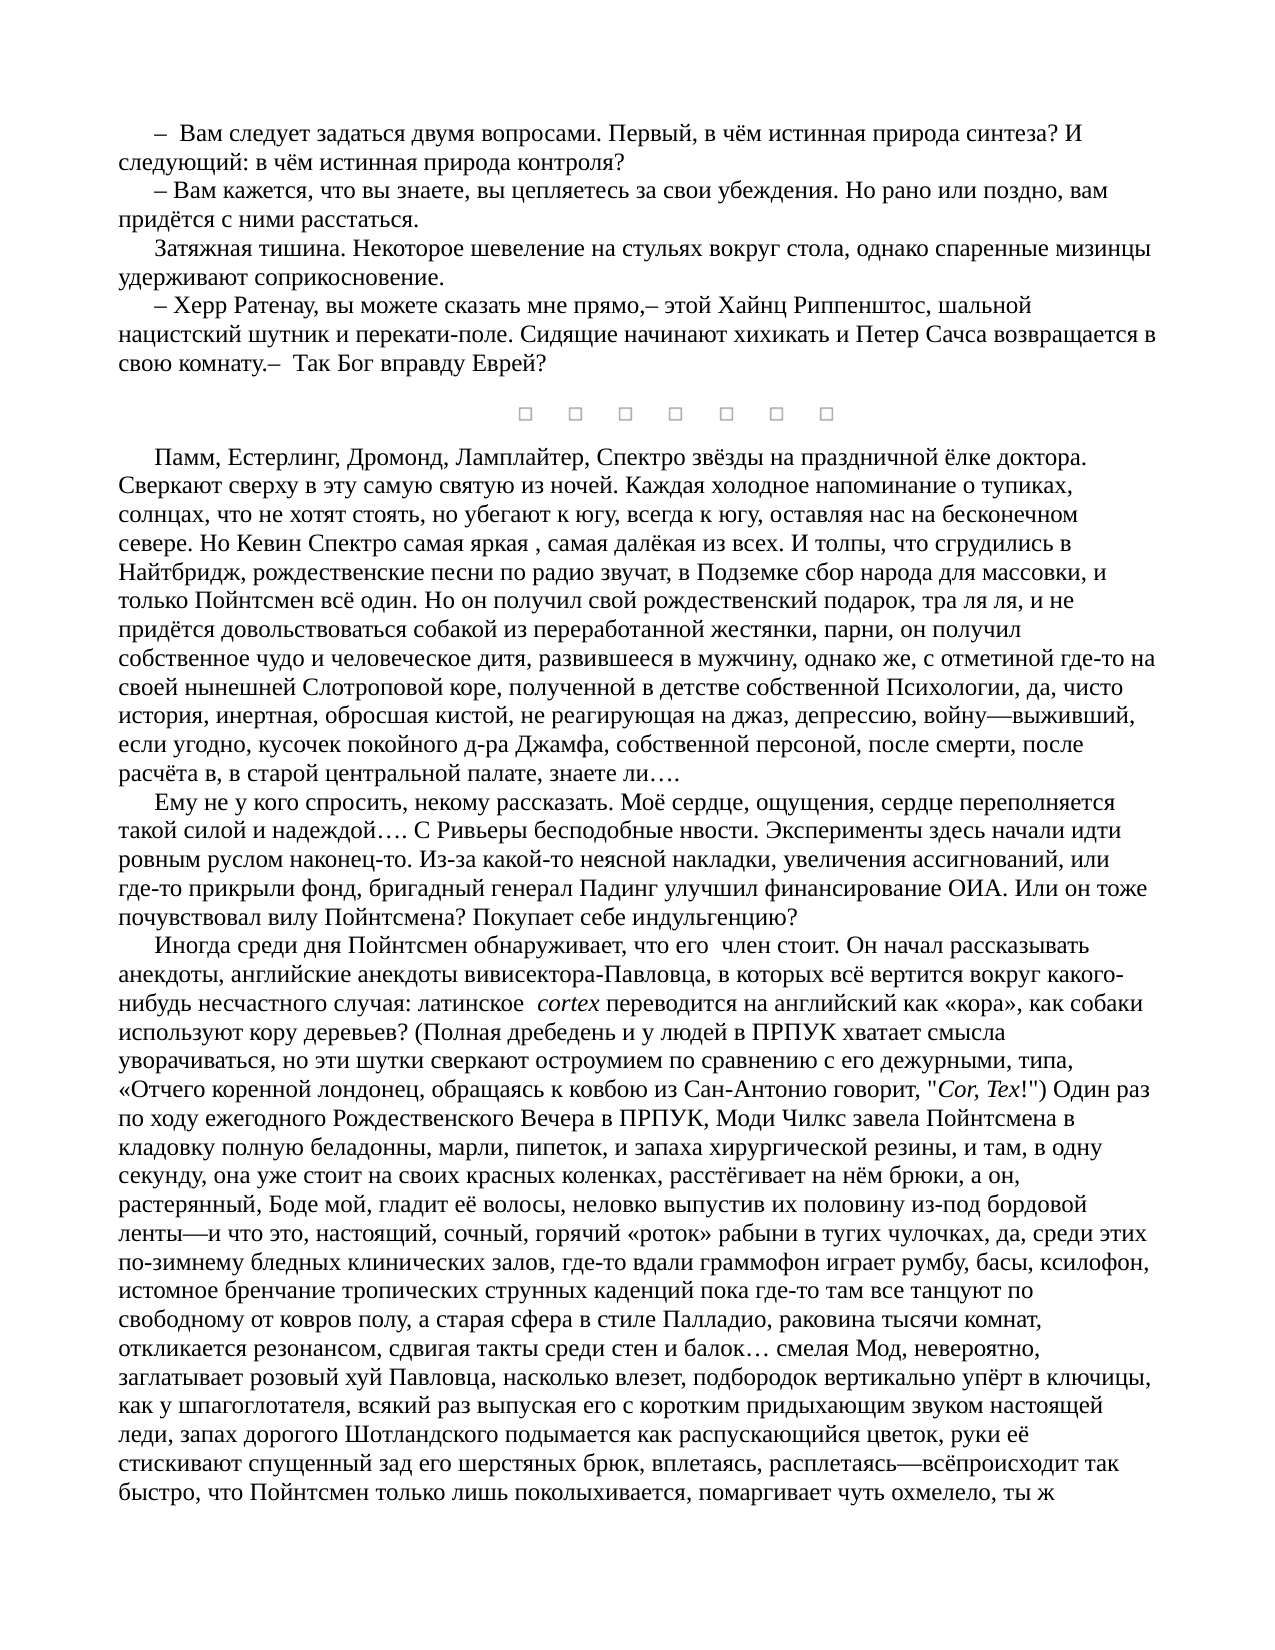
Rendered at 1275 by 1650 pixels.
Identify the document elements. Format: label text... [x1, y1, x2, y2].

text – Вам кажется, что вы знаете, вы цепляетесь за свои убеждения. Но рано или поздно, вам придётся с ними расстаться. [118, 176, 1157, 233]
text Ему не у кого спросить, некому рассказать. Моё сердце, ощущения, сердце переполняется такой силой и надеждой…. С Ривьеры бесподобные нвости. Эксперименты здесь начали идти ровным руслом наконец-то. Из-за какой-то неясной накладки, увеличения ассигнований, или где-то прикрыли фонд, бригадный генерал Падинг улучшил финансирование ОИА. Или он тоже почувствовал вилу Пойнтсмена? Покупает себе индульгенцию? [118, 787, 1157, 931]
text – Херр Ратенау, вы можете сказать мне прямо,– этой Хайнц Риппенштос, шальной нацистский шутник и перекати-поле. Сидящие начинают хихикать и Петер Сачса возвращается в свою комнату.– Так Бог вправду Еврей? [118, 291, 1157, 377]
text Памм, Естерлинг, Дромонд, Ламплайтер, Спектро звёзды на праздничной ёлке доктора. Сверкают сверху в эту самую святую из ночей. Каждая холодное напоминание о тупиках, солнцах, что не хотят стоять, но убегают к югу, всегда к югу, оставляя нас на бесконечном севере. Но Кевин Спектро самая яркая , самая далёкая из всех. И толпы, что сгрудились в Найтбридж, рождественские песни по радио звучат, в Подземке сбор народа для массовки, и только Пойнтсмен всё один. Но он получил свой рождественский подарок, тра ля ля, и не придётся довольствоваться собакой из переработанной жестянки, парни, он получил собственное чудо и человеческое дитя, развившееся в мужчину, однако же, с отметиной где-то на своей нынешней Слотроповой коре, полученной в детстве собственной Психологии, да, чисто история, инертная, обросшая кистой, не реагирующая на джаз, депрессию, войну—выживший, если угодно, кусочек покойного д-ра Джамфа, собственной персоной, после смерти, после расчёта в, в старой центральной палате, знаете ли…. [118, 377, 1157, 787]
text Иногда среди дня Пойнтсмен обнаруживает, что его член стоит. Он начал рассказывать анекдоты, английские анекдоты вивисектора-Павловца, в которых всё вертится вокруг какого-нибудь несчастного случая: латинское cortex переводится на английский как «кора», как собаки используют кору деревьев? (Полная дребедень и у людей в ПРПУК хватает смысла уворачиваться, но эти шутки сверкают остроумием по сравнению с его дежурными, типа, «Отчего коренной лондонец, обращаясь к ковбою из Сан-Антонио говорит, "Cor, Tex!") Один раз по ходу ежегодного Рождественского Вечера в ПРПУК, Моди Чилкс завела Пойнтсмена в кладовку полную беладонны, марли, пипеток, и запаха хирургической резины, и там, в одну секунду, она уже стоит на своих красных коленках, расстёгивает на нём брюки, а он, растерянный, Боде мой, гладит её волосы, неловко выпустив их половину из-под бордовой ленты—и что это, настоящий, сочный, горячий «роток» рабыни в тугих чулочках, да, среди этих по-зимнему бледных клинических залов, где-то вдали граммофон играет румбу, басы, ксилофон, истомное бренчание тропических струнных каденций пока где-то там все танцуют по свободному от ковров полу, а старая сфера в стиле Палладио, раковина тысячи комнат, откликается резонансом, сдвигая такты среди стен и балок… смелая Мод, невероятно, заглатывает розовый хуй Павловца, насколько влезет, подбородок вертикально упёрт в ключицы, как у шпагоглотателя, всякий раз выпуская его с коротким придыхающим звуком настоящей леди, запах дорогого Шотландского подымается как распускающийся цветок, руки её стискивают спущенный зад его шерстяных брюк, вплетаясь, расплетаясь—всёпроисходит так быстро, что Пойнтсмен только лишь поколыхивается, помаргивает чуть охмелело, ты ж [118, 931, 1157, 1506]
text Затяжная тишина. Некоторое шевеление на стульях вокруг стола, однако спаренные мизинцы удерживают соприкосновение. [118, 233, 1157, 291]
text – Вам следует задаться двумя вопросами. Первый, в чём истинная природа синтеза? И следующий: в чём истинная природа контроля? [118, 118, 1157, 176]
picture [143, 387, 1182, 442]
